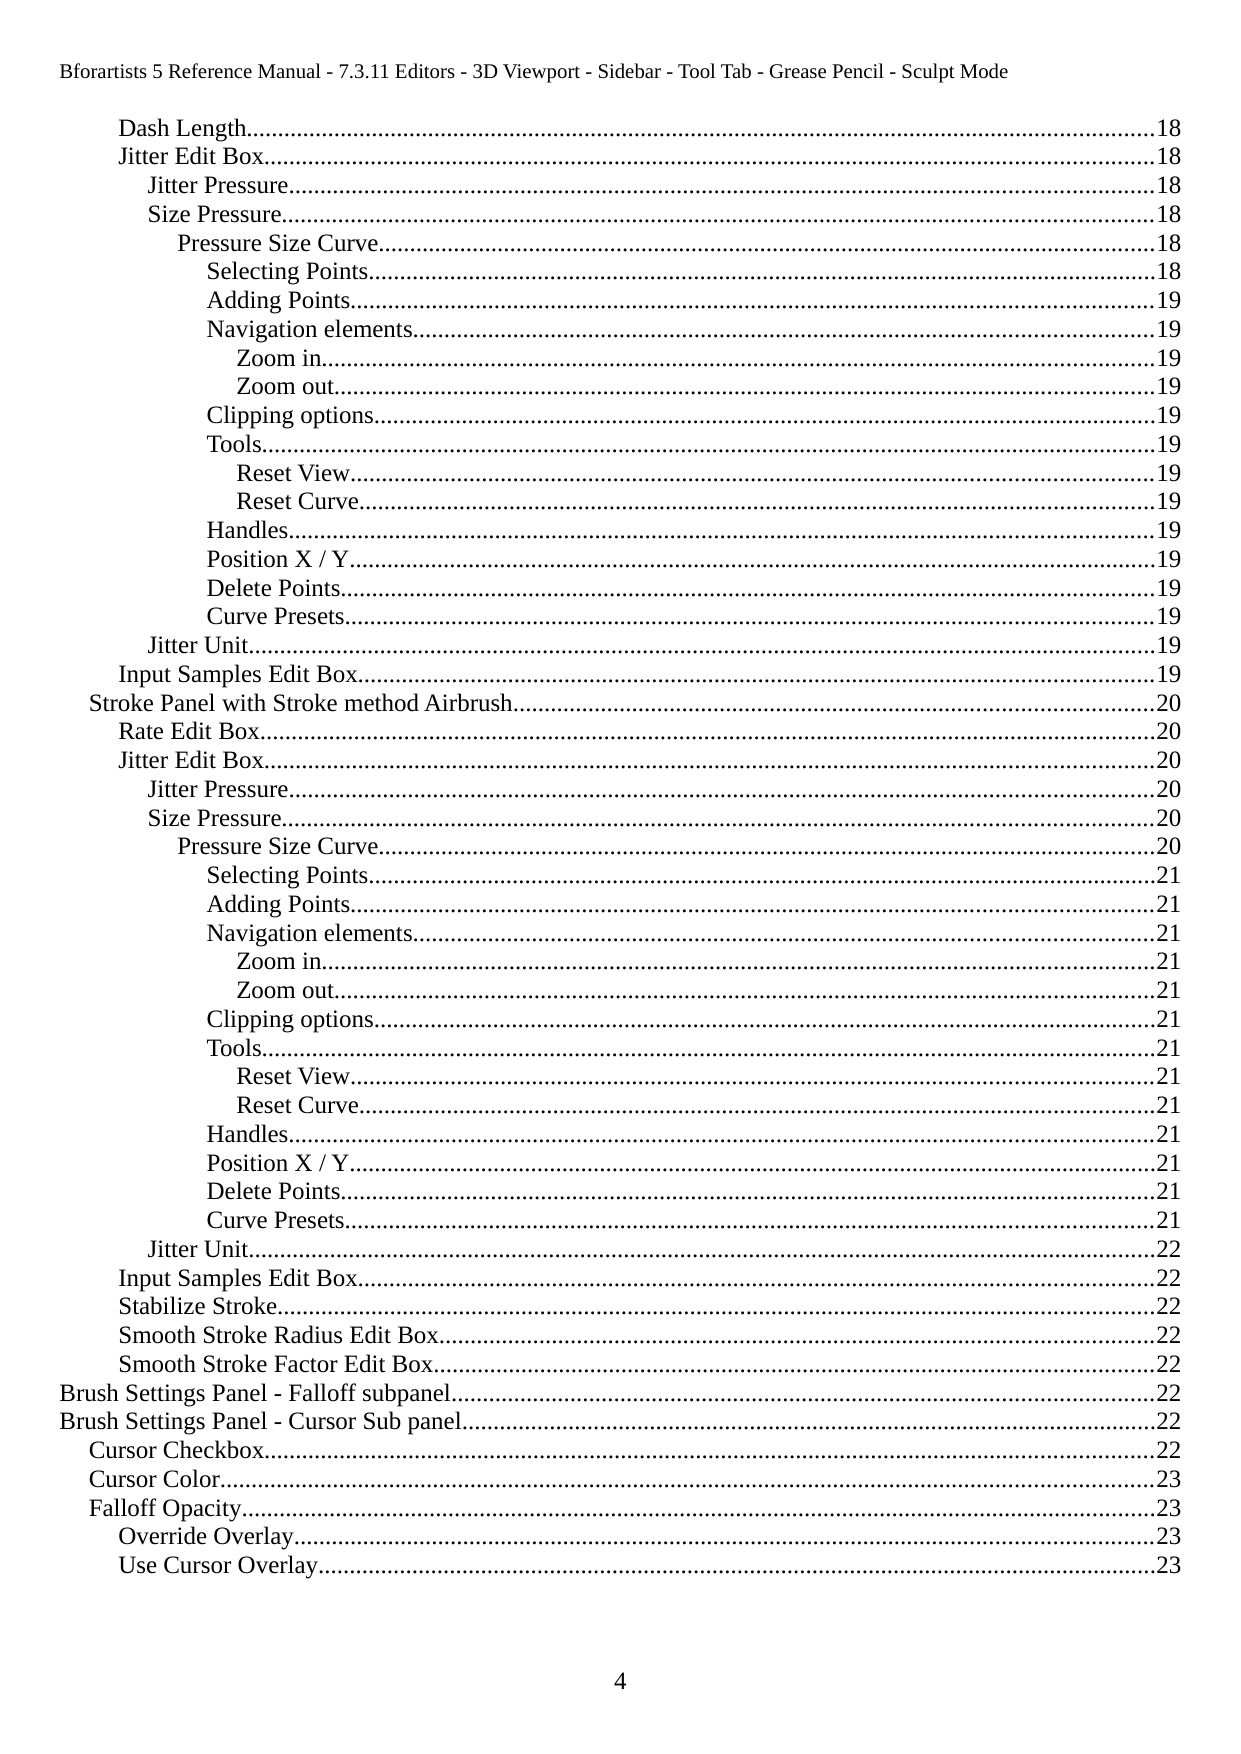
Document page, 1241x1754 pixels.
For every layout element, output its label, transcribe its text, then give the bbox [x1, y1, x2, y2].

text Adding Points 19 [206, 285, 1181, 314]
text Selecting Points 18 [206, 256, 1181, 285]
text Override Overlay 23 [118, 1521, 1181, 1550]
text Reset View 21 [236, 1061, 1181, 1090]
text Brush Settings Panel - Cursor Sub panel 22 [59, 1406, 1181, 1435]
text Zoom in 19 [236, 343, 1181, 371]
text Dash Length 18 [118, 113, 1181, 141]
text Handles 19 [206, 515, 1181, 544]
text Pressure Size Curve 20 [177, 831, 1181, 860]
text Navigation elements 19 [206, 314, 1181, 343]
text Smooth Stroke Factor Edit Box 22 [118, 1349, 1181, 1378]
text Size Pressure 18 [147, 199, 1181, 228]
text Stabilize Stroke 22 [118, 1291, 1181, 1320]
text Smooth Stroke Radius Edit Box 22 [118, 1320, 1181, 1349]
text Reset Curve 21 [236, 1090, 1181, 1119]
text Cursor Checkbox 22 [88, 1435, 1181, 1464]
text Size Pressure 20 [147, 803, 1181, 831]
text Tools 19 [206, 429, 1181, 458]
text Jitter Edit Box 18 [118, 141, 1181, 170]
text Pressure Size Curve 18 [177, 228, 1181, 256]
text Rate Edit Box 20 [118, 716, 1181, 745]
text Brush Settings Panel - Falloff subpanel 22 [59, 1378, 1181, 1406]
text Clipping options 21 [206, 1004, 1181, 1033]
text Position X / Y 21 [206, 1148, 1181, 1176]
text Stroke Panel with Stroke method Airbrush 20 [88, 688, 1181, 716]
text Jitter Unit 19 [147, 630, 1181, 659]
text Input Samples Edit Box 22 [118, 1263, 1181, 1291]
text Jitter Edit Box 20 [118, 745, 1181, 774]
text Selecting Points 21 [206, 860, 1181, 889]
text Position X / Y 19 [206, 544, 1181, 573]
text Zoom out 19 [236, 371, 1181, 400]
text Delete Points 19 [206, 573, 1181, 601]
text Handles 21 [206, 1119, 1181, 1148]
text Tools 21 [206, 1033, 1181, 1061]
text Falloff Opacity 23 [88, 1493, 1181, 1521]
text Curve Presets 21 [206, 1205, 1181, 1234]
text Jitter Unit 22 [147, 1234, 1181, 1263]
text Zoom out 21 [236, 975, 1181, 1004]
text Cursor Color 23 [88, 1464, 1181, 1493]
text Use Cursor Overlay 23 [118, 1550, 1181, 1579]
text Navigation elements 21 [206, 918, 1181, 946]
text Jitter Pressure 20 [147, 774, 1181, 803]
text Curve Presets 19 [206, 601, 1181, 630]
text Adding Points 21 [206, 889, 1181, 918]
text Input Samples Edit Box 19 [118, 659, 1181, 688]
text Delete Points 21 [206, 1176, 1181, 1205]
text Jitter Pressure 18 [147, 170, 1181, 199]
text Reset View 19 [236, 458, 1181, 486]
text Clipping options 19 [206, 400, 1181, 429]
text Reset Curve 19 [236, 486, 1181, 515]
text Zoom in 21 [236, 946, 1181, 975]
